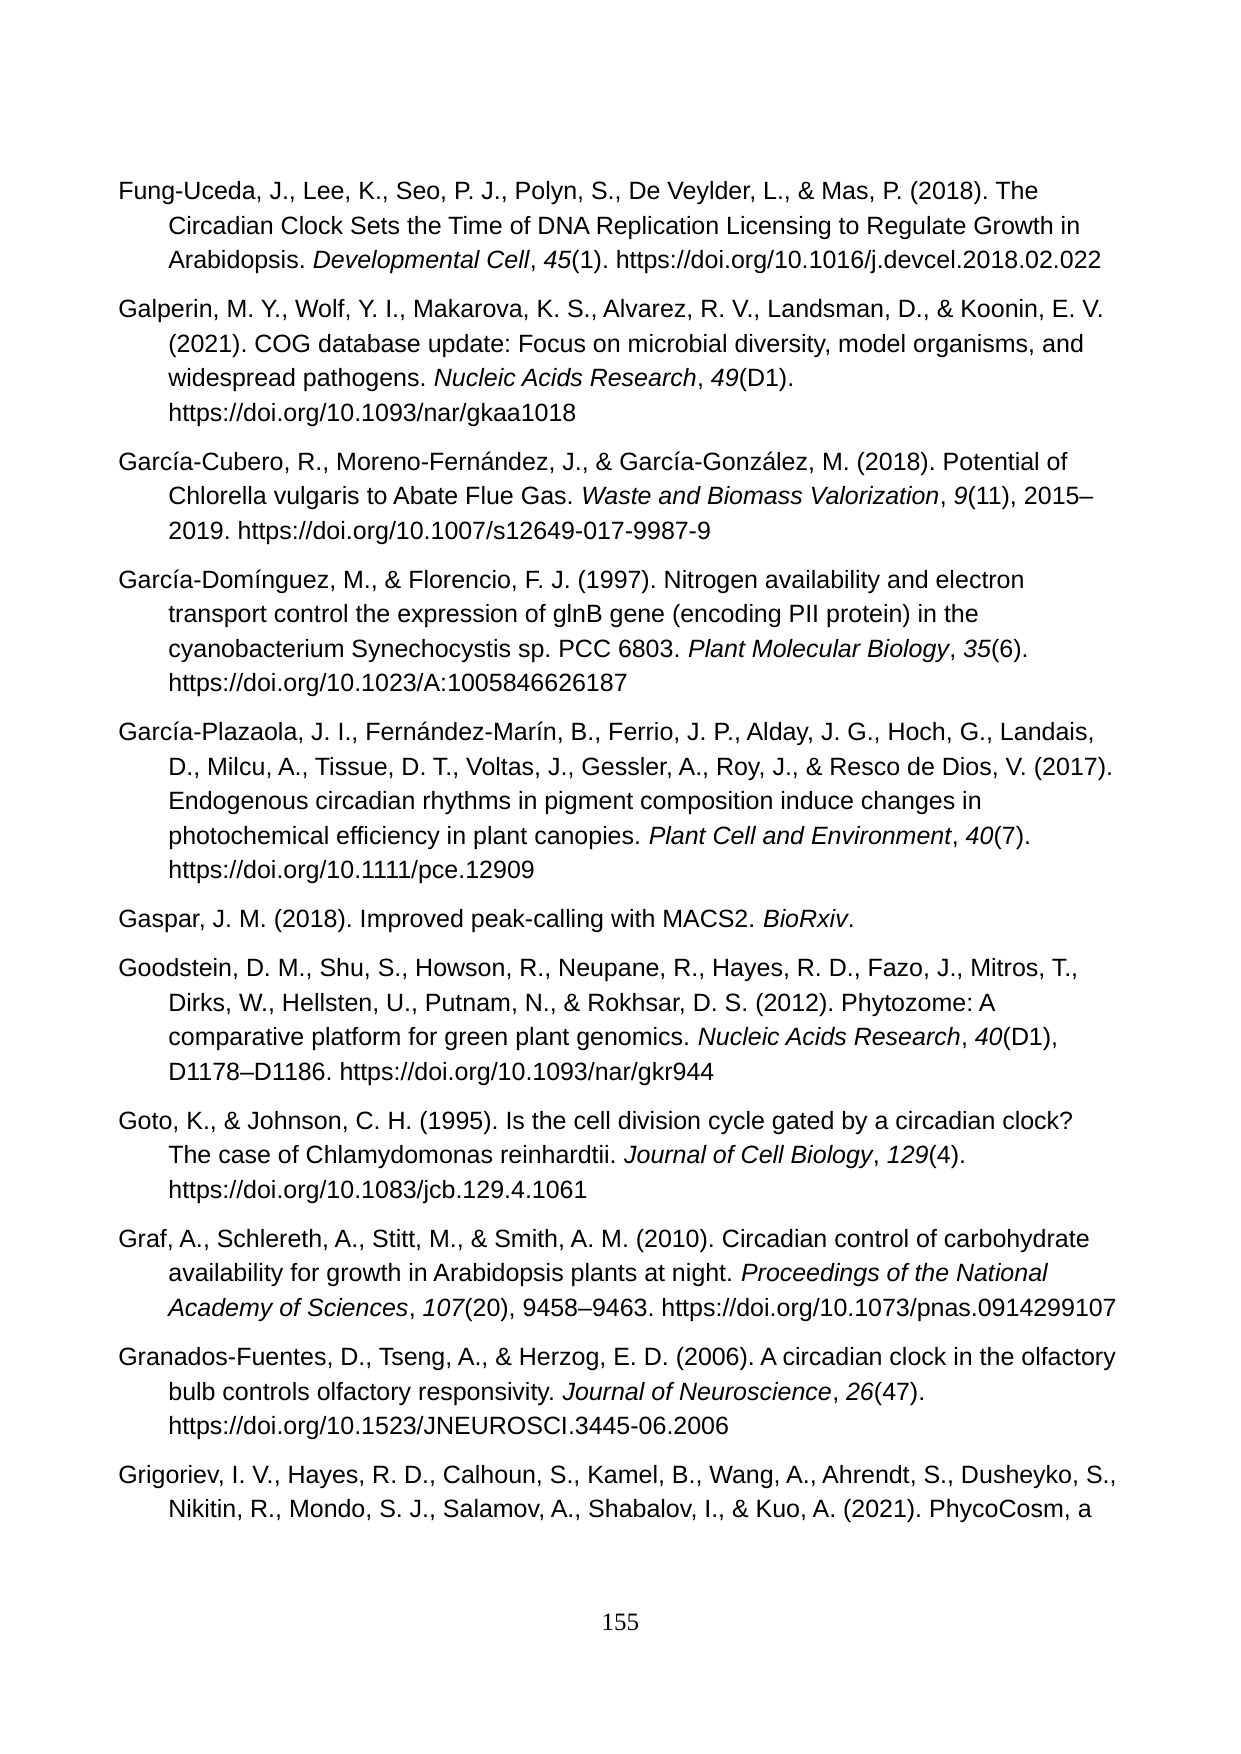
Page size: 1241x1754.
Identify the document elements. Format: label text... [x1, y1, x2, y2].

text Goto, K., & Johnson, C. H. (1995). Is the cell division cycle gated by a circadian clock? The case of Chlamydomonas reinhardtii. Journal of Cell Biology, 129(4). https://doi.org/10.1083/jcb.129.4.1061 [118, 1106, 1122, 1204]
text Granados-Fuentes, D., Tseng, A., & Herzog, E. D. (2006). A circadian clock in the olfactory bulb controls olfactory responsivity. Journal of Neuroscience, 26(47). https://doi.org/10.1523/JNEUROSCI.3445-06.2006 [118, 1342, 1122, 1440]
text García-Plazaola, J. I., Fernández-Marín, B., Ferrio, J. P., Alday, J. G., Hoch, G., Landais, D., Milcu, A., Tissue, D. T., Voltas, J., Gessler, A., Roy, J., & Resco de Dios, V. (2017). Endogenous circadian rhythms in pigment composition induce changes in photochemical efficiency in plant canopies. Plant Cell and Environment, 40(7). https://doi.org/10.1111/pce.12909 [118, 717, 1122, 884]
text García-Cubero, R., Moreno-Fernández, J., & García-González, M. (2018). Potential of Chlorella vulgaris to Abate Flue Gas. Waste and Biomass Valorization, 9(11), 2015–2019. https://doi.org/10.1007/s12649-017-9987-9 [118, 447, 1122, 544]
text Fung-Uceda, J., Lee, K., Seo, P. J., Polyn, S., De Veylder, L., & Mas, P. (2018). The Circadian Clock Sets the Time of DNA Replication Licensing to Regulate Growth in Arabidopsis. Developmental Cell, 45(1). https://doi.org/10.1016/j.devcel.2018.02.022 [118, 176, 1122, 274]
text Graf, A., Schlereth, A., Stitt, M., & Smith, A. M. (2010). Circadian control of carbohydrate availability for growth in Arabidopsis plants at night. Proceedings of the National Academy of Sciences, 107(20), 9458–9463. https://doi.org/10.1073/pnas.0914299107 [118, 1224, 1122, 1322]
text Galperin, M. Y., Wolf, Y. I., Makarova, K. S., Alvarez, R. V., Landsman, D., & Koonin, E. V. (2021). COG database update: Focus on microbial diversity, model organisms, and widespread pathogens. Nucleic Acids Research, 49(D1). https://doi.org/10.1093/nar/gkaa1018 [118, 294, 1122, 427]
text Goodstein, D. M., Shu, S., Howson, R., Neupane, R., Hayes, R. D., Fazo, J., Mitros, T., Dirks, W., Hellsten, U., Putnam, N., & Rokhsar, D. S. (2012). Phytozome: A comparative platform for green plant genomics. Nucleic Acids Research, 40(D1), D1178–D1186. https://doi.org/10.1093/nar/gkr944 [118, 953, 1122, 1086]
text Gaspar, J. M. (2018). Improved peak-calling with MACS2. BioRxiv. [118, 904, 1122, 933]
text García-Domínguez, M., & Florencio, F. J. (1997). Nitrogen availability and electron transport control the expression of glnB gene (encoding PII protein) in the cyanobacterium Synechocystis sp. PCC 6803. Plant Molecular Biology, 35(6). https://doi.org/10.1023/A:1005846626187 [118, 565, 1122, 697]
text Grigoriev, I. V., Hayes, R. D., Calhoun, S., Kamel, B., Wang, A., Ahrendt, S., Dusheyko, S., Nikitin, R., Mondo, S. J., Salamov, A., Shabalov, I., & Kuo, A. (2021). PhycoCosm, a [118, 1460, 1122, 1523]
